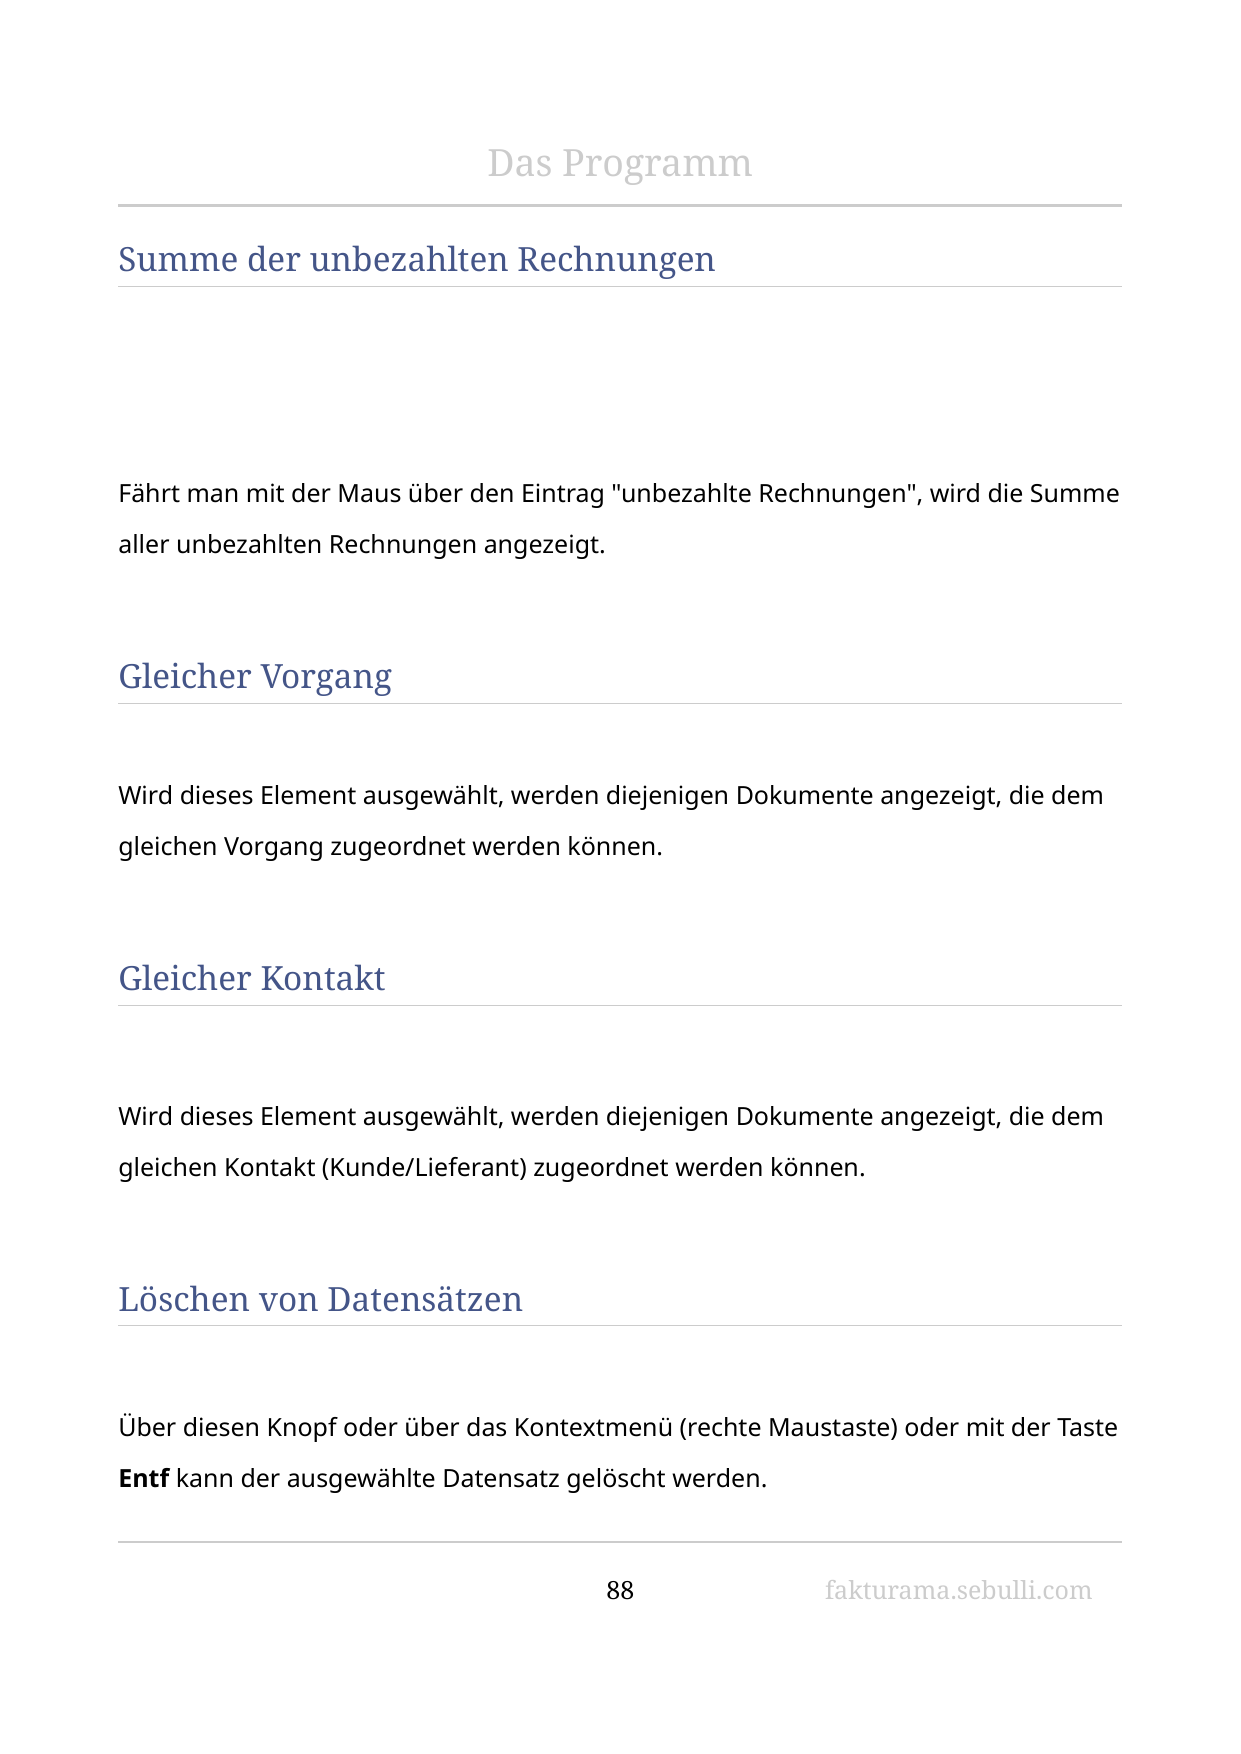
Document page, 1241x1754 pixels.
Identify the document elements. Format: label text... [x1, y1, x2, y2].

text Fährt man mit der Maus über den Eintrag "unbezahlte Rechnungen", wird die Summe aller unbezahlten Rechnungen angezeigt. [118, 476, 1122, 561]
subtitle Summe der unbezahlten Rechnungen [118, 236, 1122, 286]
text Wird dieses Element ausgewählt, werden diejenigen Dokumente angezeigt, die dem gleichen Kontakt (Kunde/Lieferant) zugeordnet werden können. [118, 1098, 1122, 1183]
subtitle Löschen von Datensätzen [118, 1275, 1122, 1325]
subtitle Gleicher Vorgang [118, 653, 1122, 703]
text Wird dieses Element ausgewählt, werden diejenigen Dokumente angezeigt, die dem gleichen Vorgang zugeordnet werden können. [118, 778, 1122, 863]
text Über diesen Knopf oder über das Kontextmenü (rechte Maustaste) oder mit der Taste Entf kann der ausgewählte Datensatz gelöscht werden. [118, 1409, 1122, 1494]
subtitle Gleicher Kontakt [118, 955, 1122, 1005]
